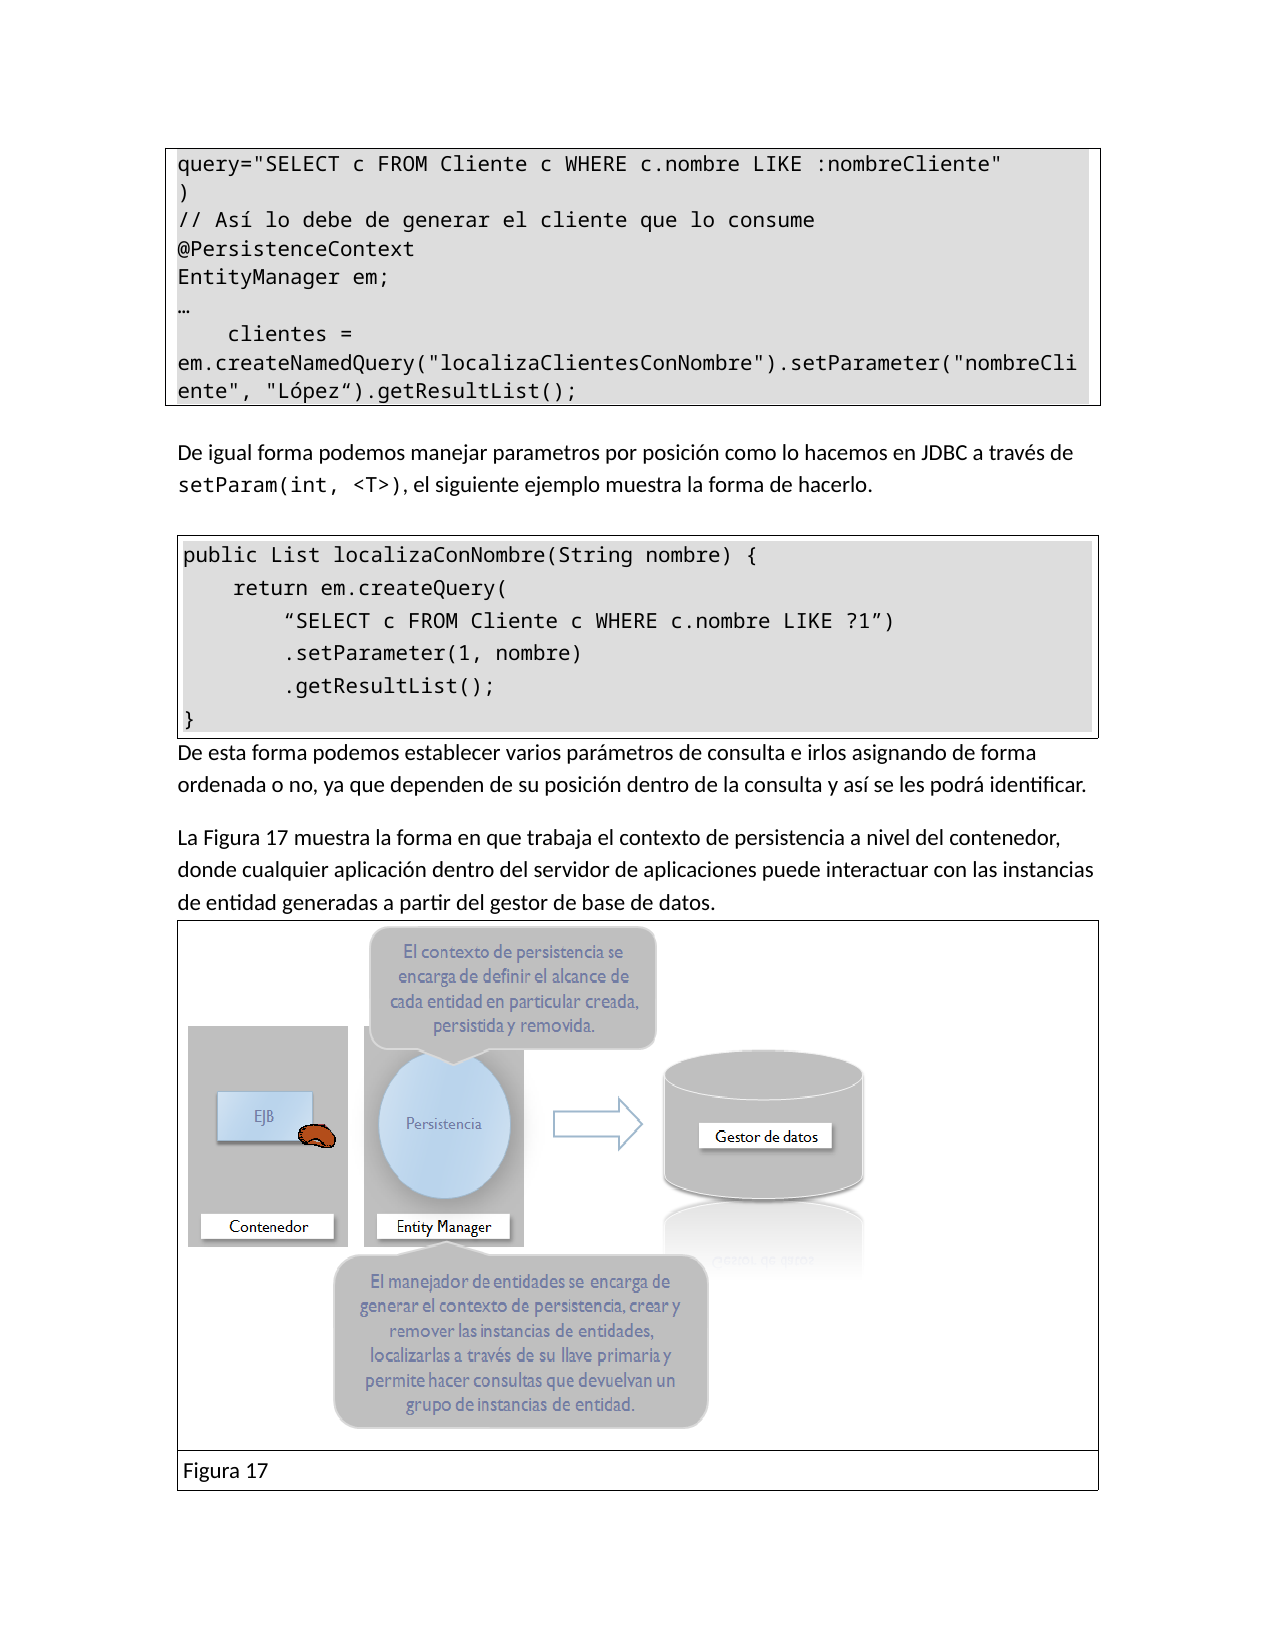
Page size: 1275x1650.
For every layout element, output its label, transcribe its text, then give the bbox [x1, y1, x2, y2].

text De esta forma podemos establecer varios parámetros de consulta e irlos asignando de forma ordenada o no, ya que dependen de su posición dentro de la consulta y así se les podrá identificar. [177, 739, 1098, 798]
table_header public List localizaConNombre(String nombre) { return em.createQuery( “SELECT c FROM Cliente c WHERE c.nombre LIKE ?1”) .setParameter(1, nombre) .getResultList(); } [178, 536, 1098, 738]
table_header [178, 921, 1098, 1450]
table_cell Figura 17 [178, 1451, 1098, 1490]
picture [185, 925, 868, 1431]
text De igual forma podemos manejar parametros por posición como lo hacemos en JDBC a través de setParam(int, <T>), el siguiente ejemplo muestra la forma de hacerlo. [177, 438, 1098, 498]
text La Figura 17 muestra la forma en que trabaja el contexto de persistencia a nivel del contenedor, donde cualquier aplicación dentro del servidor de aplicaciones puede interactuar con las instancias de entidad generadas a partir del gestor de base de datos. [177, 823, 1098, 916]
